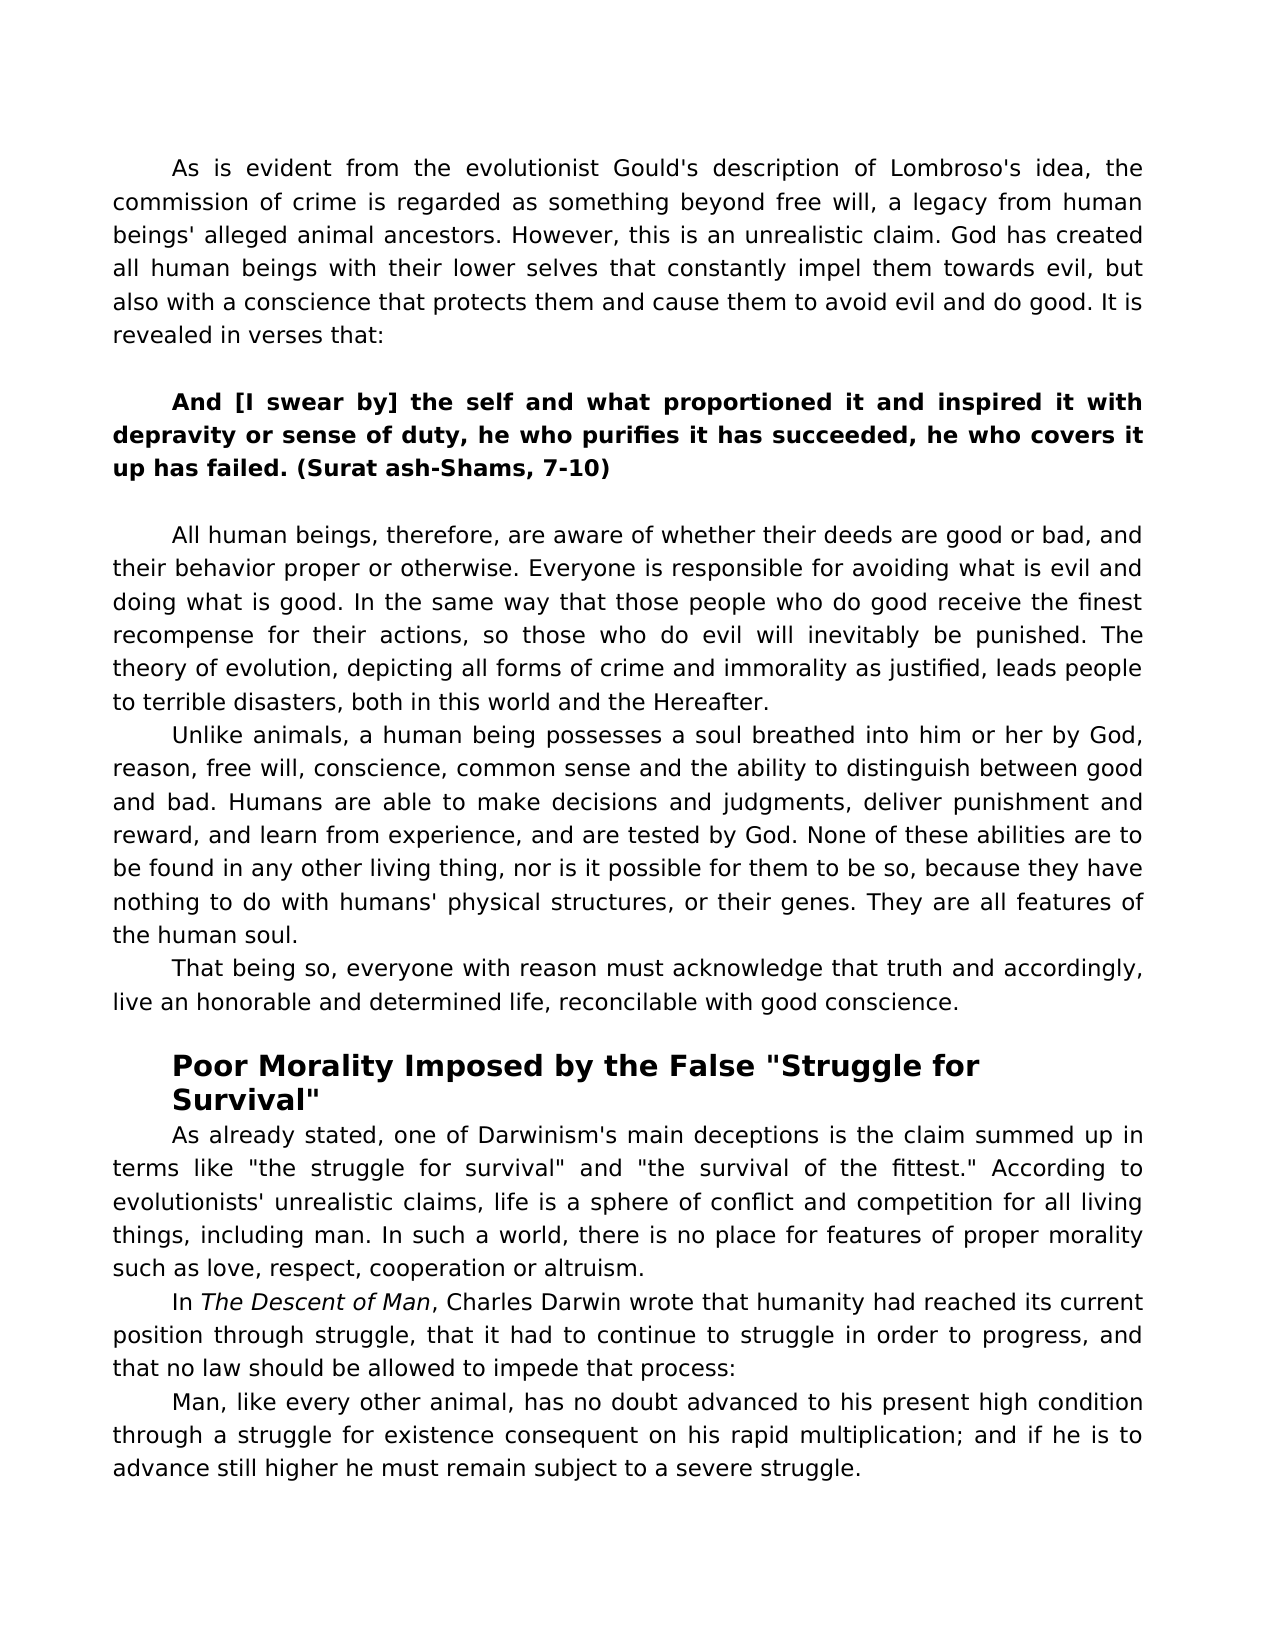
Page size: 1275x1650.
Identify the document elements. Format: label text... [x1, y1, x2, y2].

text Unlike animals, a human being possesses a soul breathed into him or her by God, reason, free will, conscience, common sense and the ability to distinguish between good and bad. Humans are able to make decisions and judgments, deliver punishment and reward, and learn from experience, and are tested by God. None of these abilities are to be found in any other living thing, nor is it possible for them to be so, because they have nothing to do with humans' physical structures, or their genes. They are all features of the human soul. [112, 717, 1145, 950]
text All human beings, therefore, are aware of whether their deeds are good or bad, and their behavior proper or otherwise. Everyone is responsible for avoiding what is evil and doing what is good. In the same way that those people who do good receive the finest recompense for their actions, so those who do evil will inevitably be punished. The theory of evolution, depicting all forms of crime and immorality as justified, leads people to terrible disasters, both in this world and the Hereafter. [112, 517, 1145, 717]
text In The Descent of Man, Charles Darwin wrote that humanity had reached its current position through struggle, that it had to continue to struggle in order to progress, and that no law should be allowed to impede that process: [112, 1283, 1145, 1383]
text Survival" [112, 1083, 1145, 1117]
text Man, like every other animal, has no doubt advanced to his present high condition through a struggle for existence consequent on his rapid multiplication; and if he is to advance still higher he must remain subject to a severe struggle. [112, 1383, 1145, 1483]
text As already stated, one of Darwinism's main deceptions is the claim summed up in terms like "the struggle for survival" and "the survival of the fittest." According to evolutionists' unrealistic claims, life is a sphere of conflict and competition for all living things, including man. In such a world, there is no place for features of proper morality such as love, respect, cooperation or altruism. [112, 1117, 1145, 1283]
text That being so, everyone with reason must acknowledge that truth and accordingly, live an honorable and determined life, reconcilable with good conscience. [112, 950, 1145, 1017]
text Poor Morality Imposed by the False "Struggle for [112, 1050, 1145, 1083]
text As is evident from the evolutionist Gould's description of Lombroso's idea, the commission of crime is regarded as something beyond free will, a legacy from human beings' alleged animal ancestors. However, this is an unrealistic claim. God has created all human beings with their lower selves that constantly impel them towards evil, but also with a conscience that protects them and cause them to avoid evil and do good. It is revealed in verses that: [112, 150, 1145, 350]
text And [I swear by] the self and what proportioned it and inspired it with depravity or sense of duty, he who purifies it has succeeded, he who covers it up has failed. (Surat ash-Shams, 7-10) [112, 383, 1145, 483]
